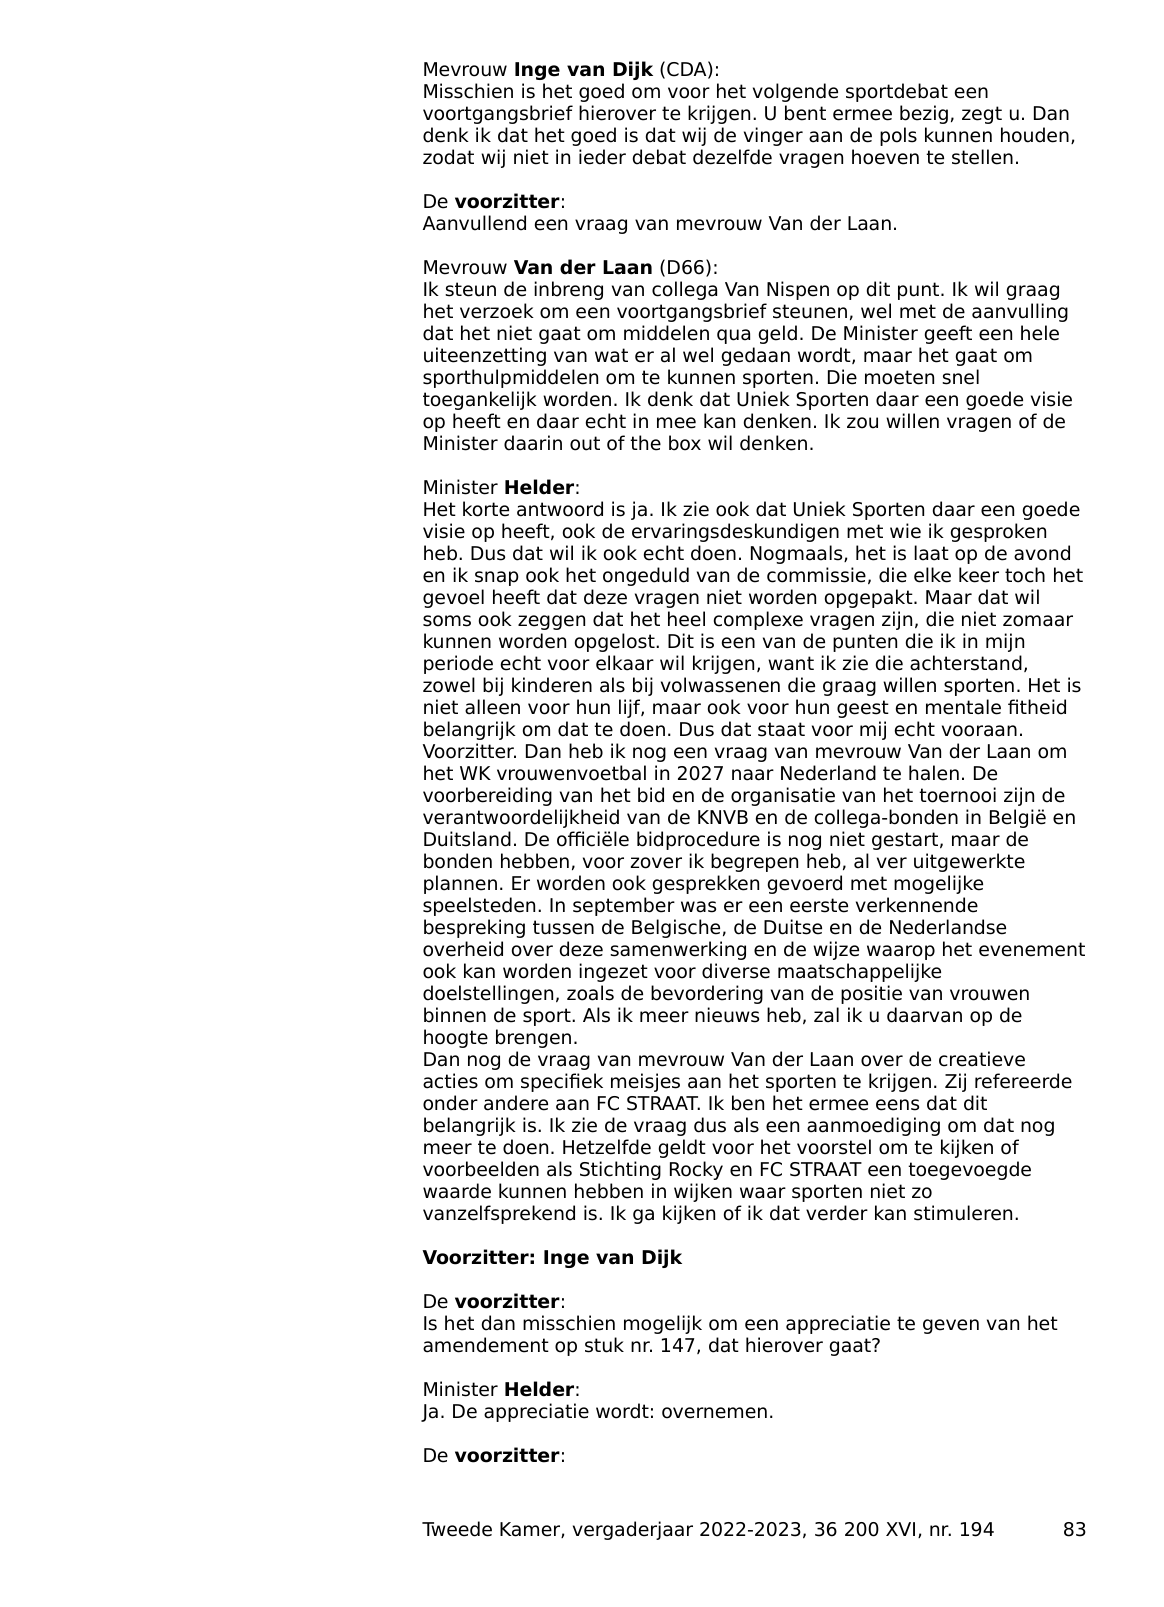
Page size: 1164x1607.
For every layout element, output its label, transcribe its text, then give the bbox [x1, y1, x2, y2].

text Minister Helder: [422, 477, 1087, 499]
text Voorzitter: Inge van Dijk [422, 1247, 1087, 1269]
text Ja. De appreciatie wordt: overnemen. [422, 1401, 1087, 1423]
text Het korte antwoord is ja. Ik zie ook dat Uniek Sporten daar een goede visie op heeft, ook de ervaringsdeskundigen met wie ik gesproken heb. Dus dat wil ik ook echt doen. Nogmaals, het is laat op de avond en ik snap ook het ongeduld van de commissie, die elke keer toch het gevoel heeft dat deze vragen niet worden opgepakt. Maar dat wil soms ook zeggen dat het heel complexe vragen zijn, die niet zomaar kunnen worden opgelost. Dit is een van de punten die ik in mijn periode echt voor elkaar wil krijgen, want ik zie die achterstand, zowel bij kinderen als bij volwassenen die graag willen sporten. Het is niet alleen voor hun lijf, maar ook voor hun geest en mentale fitheid belangrijk om dat te doen. Dus dat staat voor mij echt vooraan. [422, 499, 1087, 741]
text Misschien is het goed om voor het volgende sportdebat een voortgangsbrief hierover te krijgen. U bent ermee bezig, zegt u. Dan denk ik dat het goed is dat wij de vinger aan de pols kunnen houden, zodat wij niet in ieder debat dezelfde vragen hoeven te stellen. [422, 81, 1087, 169]
text Ik steun de inbreng van collega Van Nispen op dit punt. Ik wil graag het verzoek om een voortgangsbrief steunen, wel met de aanvulling dat het niet gaat om middelen qua geld. De Minister geeft een hele uiteenzetting van wat er al wel gedaan wordt, maar het gaat om sporthulpmiddelen om te kunnen sporten. Die moeten snel toegankelijk worden. Ik denk dat Uniek Sporten daar een goede visie op heeft en daar echt in mee kan denken. Ik zou willen vragen of de Minister daarin out of the box wil denken. [422, 279, 1087, 455]
text De voorzitter: [422, 191, 1087, 213]
text Voorzitter. Dan heb ik nog een vraag van mevrouw Van der Laan om het WK vrouwenvoetbal in 2027 naar Nederland te halen. De voorbereiding van het bid en de organisatie van het toernooi zijn de verantwoordelijkheid van de KNVB en de collega-bonden in België en Duitsland. De officiële bidprocedure is nog niet gestart, maar de bonden hebben, voor zover ik begrepen heb, al ver uitgewerkte plannen. Er worden ook gesprekken gevoerd met mogelijke speelsteden. In september was er een eerste verkennende bespreking tussen de Belgische, de Duitse en de Nederlandse overheid over deze samenwerking en de wijze waarop het evenement ook kan worden ingezet voor diverse maatschappelijke doelstellingen, zoals de bevordering van de positie van vrouwen binnen de sport. Als ik meer nieuws heb, zal ik u daarvan op de hoogte brengen. [422, 741, 1087, 1049]
text Minister Helder: [422, 1379, 1087, 1401]
text Mevrouw Inge van Dijk (CDA): [422, 59, 1087, 81]
text Mevrouw Van der Laan (D66): [422, 257, 1087, 279]
text Aanvullend een vraag van mevrouw Van der Laan. [422, 213, 1087, 235]
text De voorzitter: [422, 1291, 1087, 1313]
text Is het dan misschien mogelijk om een appreciatie te geven van het amendement op stuk nr. 147, dat hierover gaat? [422, 1313, 1087, 1357]
text Dan nog de vraag van mevrouw Van der Laan over de creatieve acties om specifiek meisjes aan het sporten te krijgen. Zij refereerde onder andere aan FC STRAAT. Ik ben het ermee eens dat dit belangrijk is. Ik zie de vraag dus als een aanmoediging om dat nog meer te doen. Hetzelfde geldt voor het voorstel om te kijken of voorbeelden als Stichting Rocky en FC STRAAT een toegevoegde waarde kunnen hebben in wijken waar sporten niet zo vanzelfsprekend is. Ik ga kijken of ik dat verder kan stimuleren. [422, 1049, 1087, 1224]
text De voorzitter: [422, 1445, 1087, 1467]
